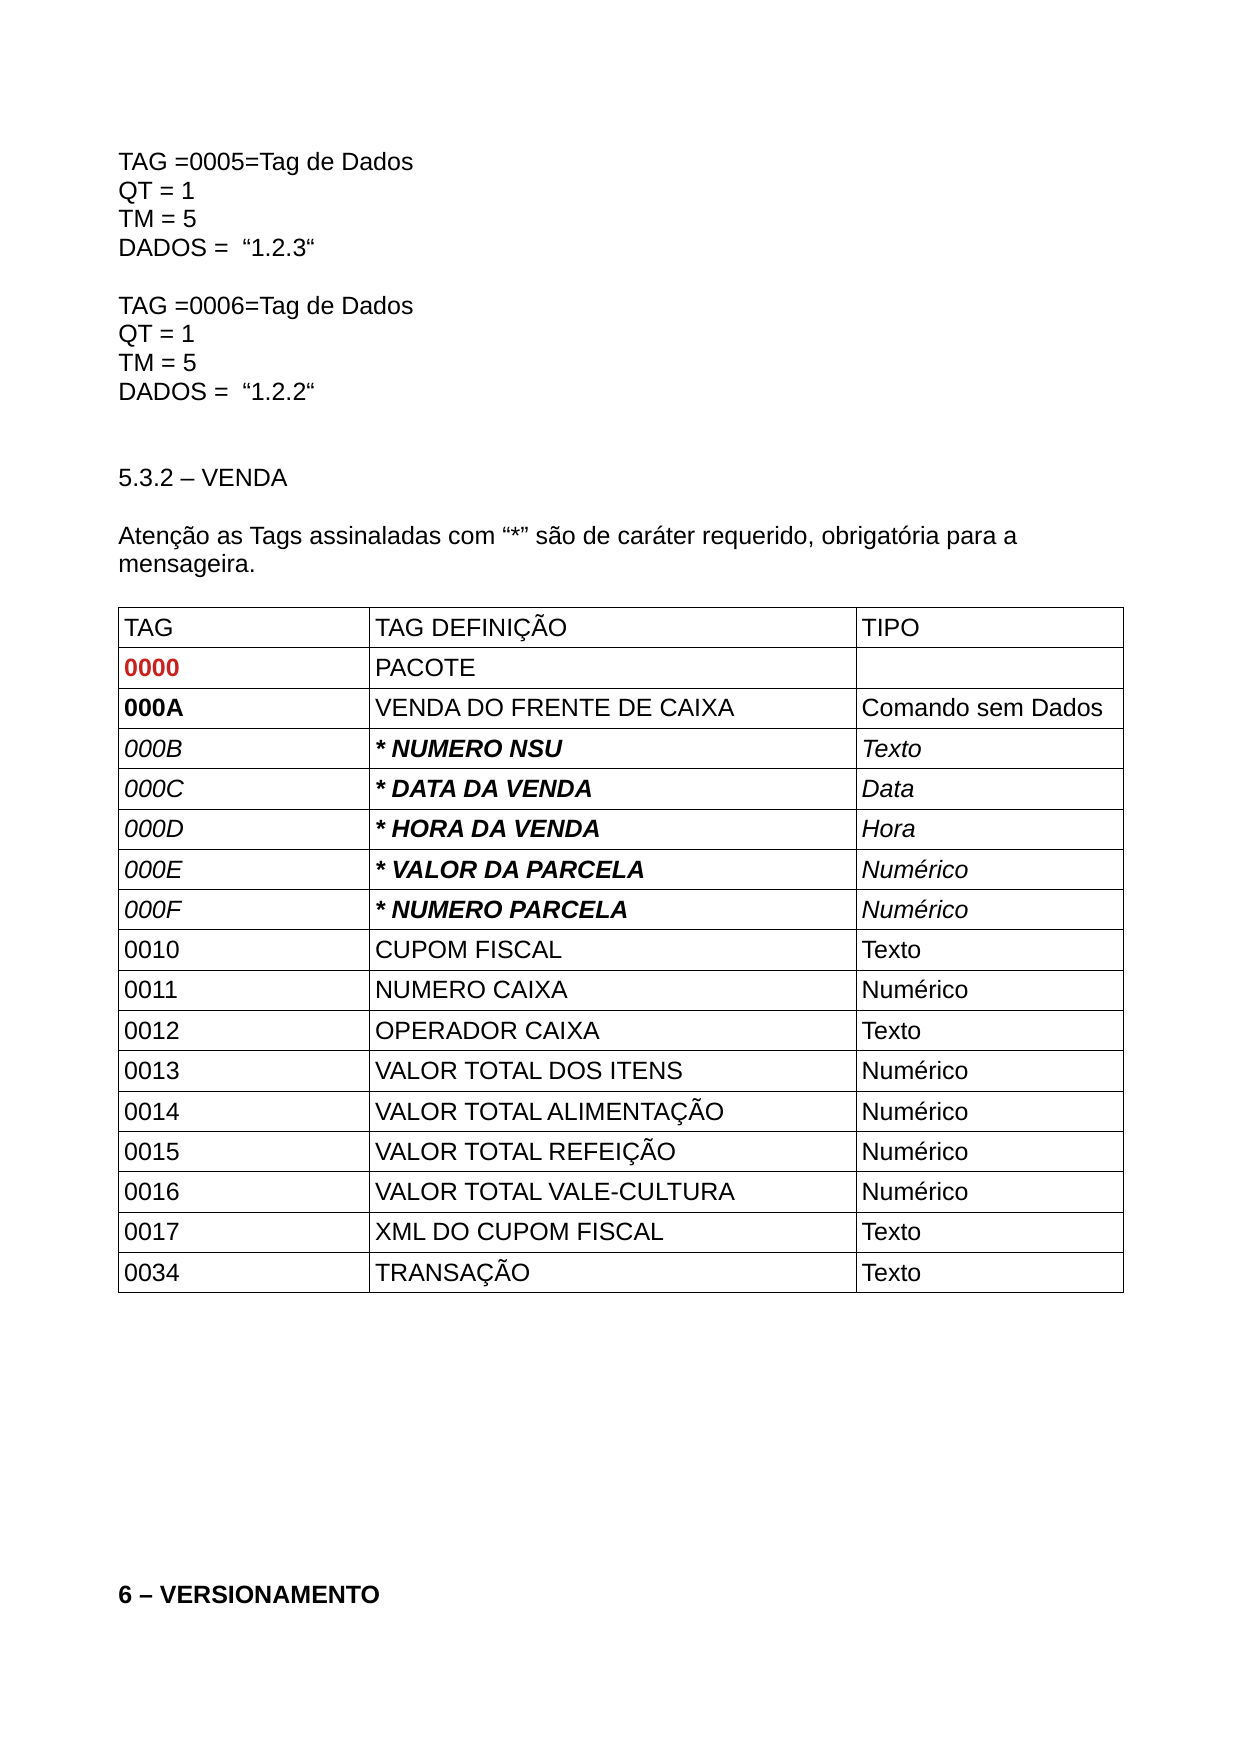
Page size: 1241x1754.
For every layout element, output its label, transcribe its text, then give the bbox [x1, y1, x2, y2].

table_cell Hora [857, 810, 1123, 849]
table_cell 0016 [119, 1172, 369, 1212]
table_header TAG DEFINIÇÃO [370, 608, 856, 647]
table_cell VALOR TOTAL DOS ITENS [370, 1051, 856, 1091]
table_cell VALOR TOTAL REFEIÇÃO [370, 1132, 856, 1171]
text Atenção as Tags assinaladas com “*” são de caráter requerido, obrigatória para a mensageira. [118, 521, 1122, 578]
table_cell Numérico [857, 850, 1123, 889]
table_cell Numérico [857, 971, 1123, 1010]
table_cell * NUMERO PARCELA [370, 890, 856, 929]
text TAG =0006=Tag de Dados [118, 291, 1122, 319]
table_cell * NUMERO NSU [370, 729, 856, 768]
table_cell 000F [119, 890, 369, 929]
table_cell XML DO CUPOM FISCAL [370, 1213, 856, 1252]
table_cell VENDA DO FRENTE DE CAIXA [370, 689, 856, 728]
table_cell * DATA DA VENDA [370, 769, 856, 808]
table_cell PACOTE [370, 648, 856, 687]
table_cell 0010 [119, 930, 369, 970]
table_cell 0012 [119, 1011, 369, 1050]
table_cell 000D [119, 810, 369, 849]
table_cell 0017 [119, 1213, 369, 1252]
table_cell Numérico [857, 1132, 1123, 1171]
text DADOS = “1.2.2“ [118, 377, 1122, 406]
text 6 – VERSIONAMENTO [118, 1580, 1122, 1608]
text TM = 5 [118, 204, 1122, 233]
table_cell Texto [857, 1213, 1123, 1252]
table_header TAG [119, 608, 369, 647]
table_cell NUMERO CAIXA [370, 971, 856, 1010]
table_cell 0034 [119, 1253, 369, 1292]
table_cell Numérico [857, 1092, 1123, 1131]
text TAG =0005=Tag de Dados [118, 147, 1122, 176]
table_cell Texto [857, 1253, 1123, 1292]
table_cell VALOR TOTAL VALE-CULTURA [370, 1172, 856, 1212]
table_cell 0000 [119, 648, 369, 687]
table_cell 0015 [119, 1132, 369, 1171]
table_cell 0014 [119, 1092, 369, 1131]
table_cell 000C [119, 769, 369, 808]
table_cell * HORA DA VENDA [370, 810, 856, 849]
text TM = 5 [118, 348, 1122, 377]
text QT = 1 [118, 319, 1122, 348]
text DADOS = “1.2.3“ [118, 233, 1122, 262]
table_cell Comando sem Dados [857, 689, 1123, 728]
table_cell TRANSAÇÃO [370, 1253, 856, 1292]
table_cell CUPOM FISCAL [370, 930, 856, 970]
table_header TIPO [857, 608, 1123, 647]
table_cell * VALOR DA PARCELA [370, 850, 856, 889]
table_cell Data [857, 769, 1123, 808]
text 5.3.2 – VENDA [118, 463, 1122, 492]
table_cell Texto [857, 930, 1123, 970]
table_cell Numérico [857, 1172, 1123, 1212]
text QT = 1 [118, 176, 1122, 204]
table_cell Texto [857, 729, 1123, 768]
table_cell [857, 648, 1123, 687]
table_cell Numérico [857, 890, 1123, 929]
table_cell 000E [119, 850, 369, 889]
table_cell Numérico [857, 1051, 1123, 1091]
table_cell 000B [119, 729, 369, 768]
table_cell OPERADOR CAIXA [370, 1011, 856, 1050]
table_cell 0013 [119, 1051, 369, 1091]
table_cell VALOR TOTAL ALIMENTAÇÃO [370, 1092, 856, 1131]
table_cell 0011 [119, 971, 369, 1010]
table_cell 000A [119, 689, 369, 728]
table_cell Texto [857, 1011, 1123, 1050]
